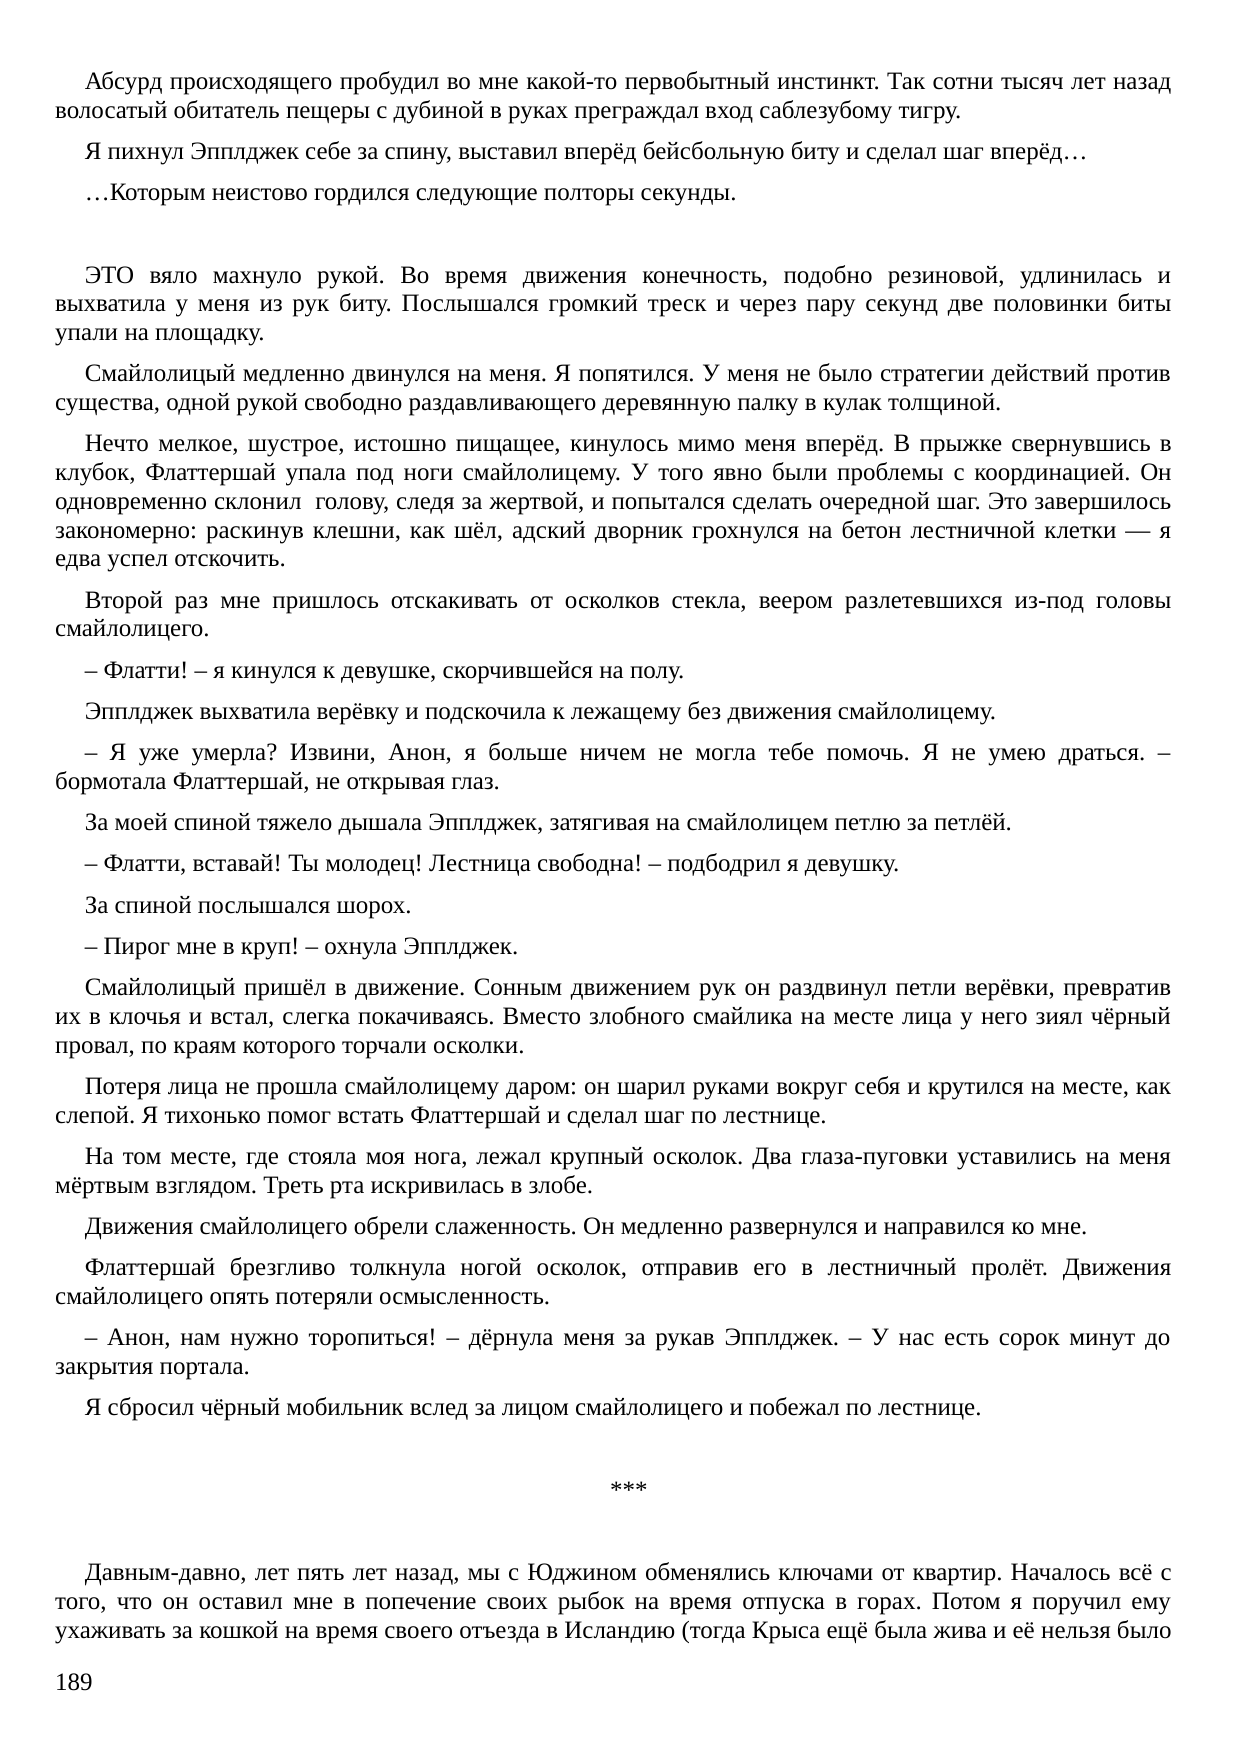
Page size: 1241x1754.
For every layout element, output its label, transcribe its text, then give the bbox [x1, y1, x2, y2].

text – Флатти, вставай! Ты молодец! Лестница свободна! – подбодрил я девушку. [55, 848, 1173, 877]
text Я сбросил чёрный мобильник вслед за лицом смайлолицего и побежал по лестнице. [55, 1392, 1173, 1421]
text Флаттершай брезгливо толкнула ногой осколок, отправив его в лестничный пролёт. Движения смайлолицего опять потеряли осмысленность. [55, 1252, 1173, 1310]
text Я пихнул Эпплджек себе за спину, выставил вперёд бейсбольную биту и сделал шаг вперёд… [55, 136, 1173, 165]
text За моей спиной тяжело дышала Эпплджек, затягивая на смайлолицем петлю за петлёй. [55, 807, 1173, 836]
text Второй раз мне пришлось отскакивать от осколков стекла, веером разлетевшихся из-под головы смайлолицего. [55, 585, 1173, 642]
text *** [55, 1475, 1173, 1503]
text ЭТО вяло махнуло рукой. Во время движения конечность, подобно резиновой, удлинилась и выхватила у меня из рук биту. Послышался громкий треск и через пару секунд две половинки биты упали на площадку. [55, 260, 1173, 346]
text Потеря лица не прошла смайлолицему даром: он шарил руками вокруг себя и крутился на месте, как слепой. Я тихонько помог встать Флаттершай и сделал шаг по лестнице. [55, 1071, 1173, 1128]
text Нечто мелкое, шустрое, истошно пищащее, кинулось мимо меня вперёд. В прыжке свернувшись в клубок, Флаттершай упала под ноги смайлолицему. У того явно были проблемы с координацией. Он одновременно склонил голову, следя за жертвой, и попытался сделать очередной шаг. Это завершилось закономерно: раскинув клешни, как шёл, адский дворник грохнулся на бетон лестничной клетки — я едва успел отскочить. [55, 428, 1173, 572]
text – Пирог мне в круп! – охнула Эпплджек. [55, 931, 1173, 960]
text Эпплджек выхватила верёвку и подскочила к лежащему без движения смайлолицему. [55, 696, 1173, 725]
text – Анон, нам нужно торопиться! – дёрнула меня за рукав Эпплджек. – У нас есть сорок минут до закрытия портала. [55, 1322, 1173, 1380]
text – Я уже умерла? Извини, Анон, я больше ничем не могла тебе помочь. Я не умею драться. – бормотала Флаттершай, не открывая глаз. [55, 737, 1173, 795]
text Движения смайлолицего обрели слаженность. Он медленно развернулся и направился ко мне. [55, 1211, 1173, 1240]
text – Флатти! – я кинулся к девушке, скорчившейся на полу. [55, 655, 1173, 683]
text На том месте, где стояла моя нога, лежал крупный осколок. Два глаза-пуговки уставились на меня мёртвым взглядом. Треть рта искривилась в злобе. [55, 1141, 1173, 1198]
text Смайлолицый медленно двинулся на меня. Я попятился. У меня не было стратегии действий против существа, одной рукой свободно раздавливающего деревянную палку в кулак толщиной. [55, 358, 1173, 416]
text Давным-давно, лет пять лет назад, мы с Юджином обменялись ключами от квартир. Началось всё с того, что он оставил мне в попечение своих рыбок на время отпуска в горах. Потом я поручил ему ухаживать за кошкой на время своего отъезда в Исландию (тогда Крыса ещё была жива и её нельзя было [55, 1557, 1173, 1643]
text Абсурд происходящего пробудил во мне какой-то первобытный инстинкт. Так сотни тысяч лет назад волосатый обитатель пещеры с дубиной в руках преграждал вход саблезубому тигру. [55, 66, 1173, 123]
text Смайлолицый пришёл в движение. Сонным движением рук он раздвинул петли верёвки, превратив их в клочья и встал, слегка покачиваясь. Вместо злобного смайлика на месте лица у него зиял чёрный провал, по краям которого торчали осколки. [55, 972, 1173, 1058]
text За спиной послышался шорох. [55, 890, 1173, 918]
text …Которым неистово гордился следующие полторы секунды. [55, 177, 1173, 206]
